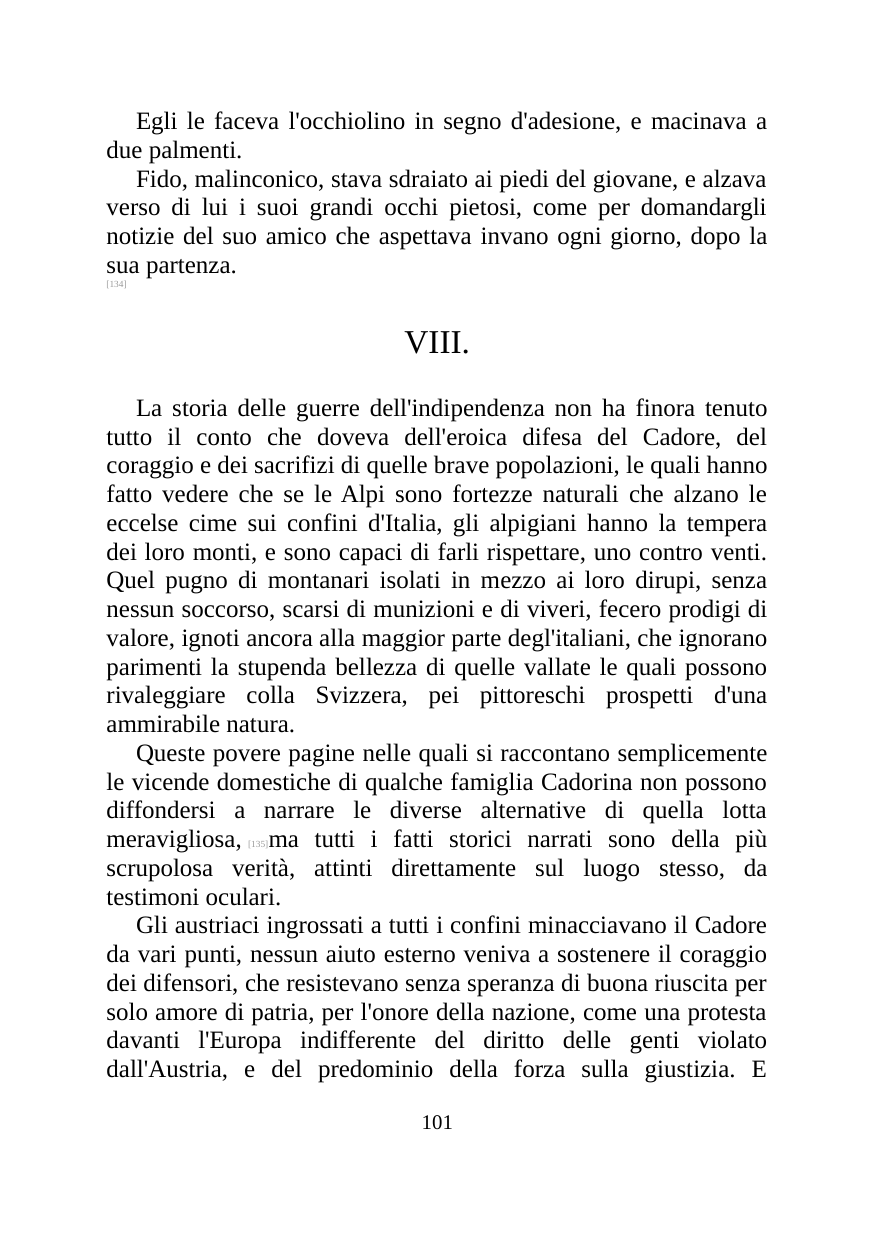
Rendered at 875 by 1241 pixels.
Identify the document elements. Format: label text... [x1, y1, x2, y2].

subtitle VIII. [106, 322, 768, 360]
text Fido, malinconico, stava sdraiato ai piedi del giovane, e alzava verso di lui i suoi grandi occhi pietosi, come per domandargli notizie del suo amico che aspettava invano ogni giorno, dopo la sua partenza. [106, 164, 768, 279]
text Gli austriaci ingrossati a tutti i confini minacciavano il Cadore da vari punti, nessun aiuto esterno veniva a sostenere il coraggio dei difensori, che resistevano senza speranza di buona riuscita per solo amore di patria, per l'onore della nazione, come una protesta davanti l'Europa indifferente del diritto delle genti violato dall'Austria, e del predominio della forza sulla giustizia. E [106, 910, 768, 1083]
text Egli le faceva l'occhiolino in segno d'adesione, e macinava a due palmenti. [106, 106, 768, 164]
text [134] [106, 279, 768, 289]
text La storia delle guerre dell'indipendenza non ha finora tenuto tutto il conto che doveva dell'eroica difesa del Cadore, del coraggio e dei sacrifizi di quelle brave popolazioni, le quali hanno fatto vedere che se le Alpi sono fortezze naturali che alzano le eccelse cime sui confini d'Italia, gli alpigiani hanno la tempera dei loro monti, e sono capaci di farli rispettare, uno contro venti. Quel pugno di montanari isolati in mezzo ai loro dirupi, senza nessun soccorso, scarsi di munizioni e di viveri, fecero prodigi di valore, ignoti ancora alla maggior parte degl'italiani, che ignorano parimenti la stupenda bellezza di quelle vallate le quali possono rivaleggiare colla Svizzera, pei pittoreschi prospetti d'una ammirabile natura. [106, 393, 768, 738]
text Queste povere pagine nelle quali si raccontano semplicemente le vicende domestiche di qualche famiglia Cadorina non possono diffondersi a narrare le diverse alternative di quella lotta meravigliosa, [135]ma tutti i fatti storici narrati sono della più scrupolosa verità, attinti direttamente sul luogo stesso, da testimoni oculari. [106, 738, 768, 910]
